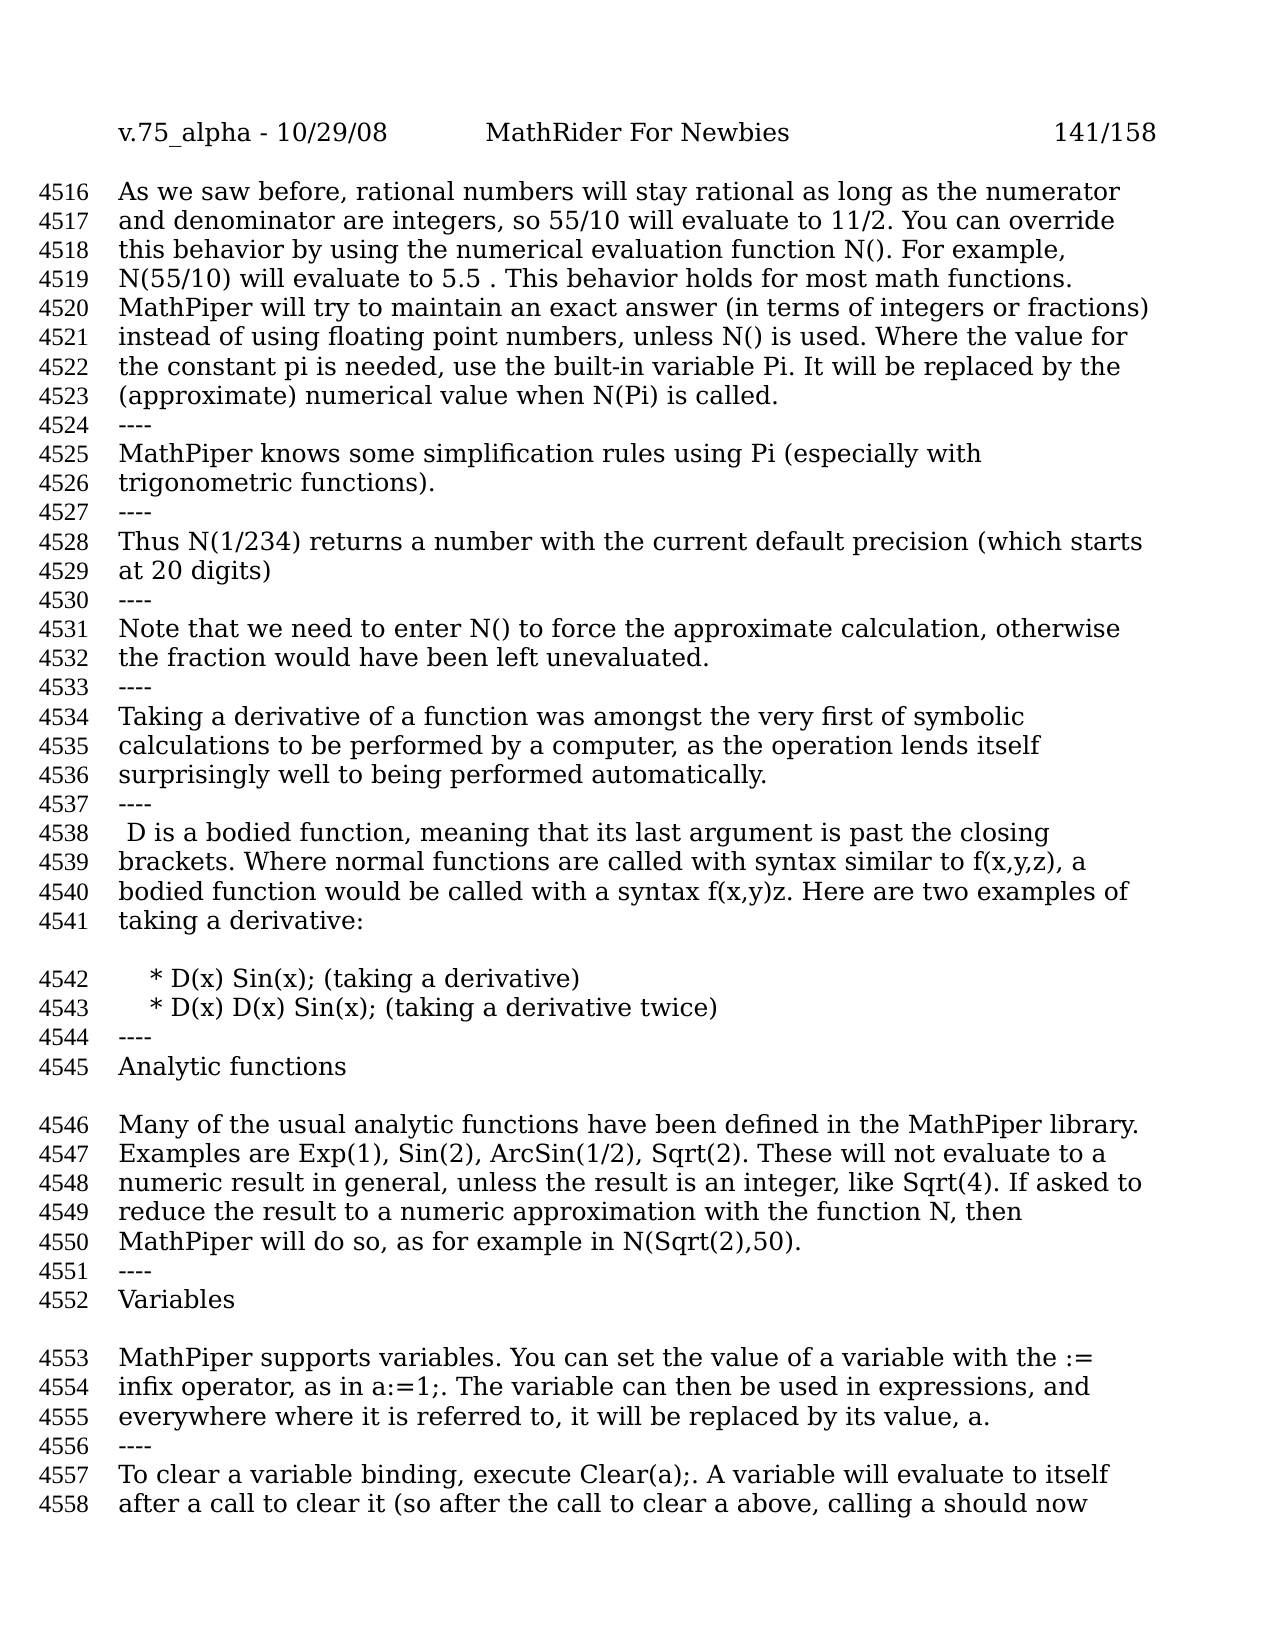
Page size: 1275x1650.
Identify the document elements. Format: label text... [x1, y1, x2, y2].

text * D(x) D(x) Sin(x); (taking a derivative twice) [118, 993, 1157, 1023]
text ---- [118, 673, 1157, 702]
text ---- [118, 410, 1157, 439]
text Many of the usual analytic functions have been defined in the MathPiper library. Examples are Exp(1), Sin(2), ArcSin(1/2), Sqrt(2). These will not evaluate to a numeric result in general, unless the result is an integer, like Sqrt(4). If asked to reduce the result to a numeric approximation with the function N, then MathPiper will do so, as for example in N(Sqrt(2),50). [118, 1110, 1157, 1256]
text MathPiper knows some simplification rules using Pi (especially with trigonometric functions). [118, 439, 1157, 498]
text Note that we need to enter N() to force the approximate calculation, otherwise the fraction would have been left unevaluated. [118, 614, 1157, 673]
text As we saw before, rational numbers will stay rational as long as the numerator and denominator are integers, so 55/10 will evaluate to 11/2. You can override this behavior by using the numerical evaluation function N(). For example, N(55/10) will evaluate to 5.5 . This behavior holds for most math functions. MathPiper will try to maintain an exact answer (in terms of integers or fractions) instead of using floating point numbers, unless N() is used. Where the value for the constant pi is needed, use the built-in variable Pi. It will be replaced by the (approximate) numerical value when N(Pi) is called. [118, 177, 1157, 410]
text Thus N(1/234) returns a number with the current default precision (which starts at 20 digits) [118, 527, 1157, 585]
text ---- [118, 1023, 1157, 1052]
text To clear a variable binding, execute Clear(a);. A variable will evaluate to itself after a call to clear it (so after the call to clear a above, calling a should now [118, 1460, 1157, 1518]
text ---- [118, 1256, 1157, 1285]
text D is a bodied function, meaning that its last argument is past the closing brackets. Where normal functions are called with syntax similar to f(x,y,z), a bodied function would be called with a syntax f(x,y)z. Here are two examples of taking a derivative: [118, 818, 1157, 935]
text Analytic functions [118, 1052, 1157, 1081]
text Taking a derivative of a function was amongst the very first of symbolic calculations to be performed by a computer, as the operation lends itself surprisingly well to being performed automatically. [118, 702, 1157, 789]
text MathPiper supports variables. You can set the value of a variable with the := infix operator, as in a:=1;. The variable can then be used in expressions, and everywhere where it is referred to, it will be replaced by its value, a. [118, 1343, 1157, 1431]
text ---- [118, 789, 1157, 818]
text ---- [118, 498, 1157, 527]
text Variables [118, 1285, 1157, 1314]
text * D(x) Sin(x); (taking a derivative) [118, 964, 1157, 993]
text ---- [118, 585, 1157, 614]
text ---- [118, 1431, 1157, 1460]
